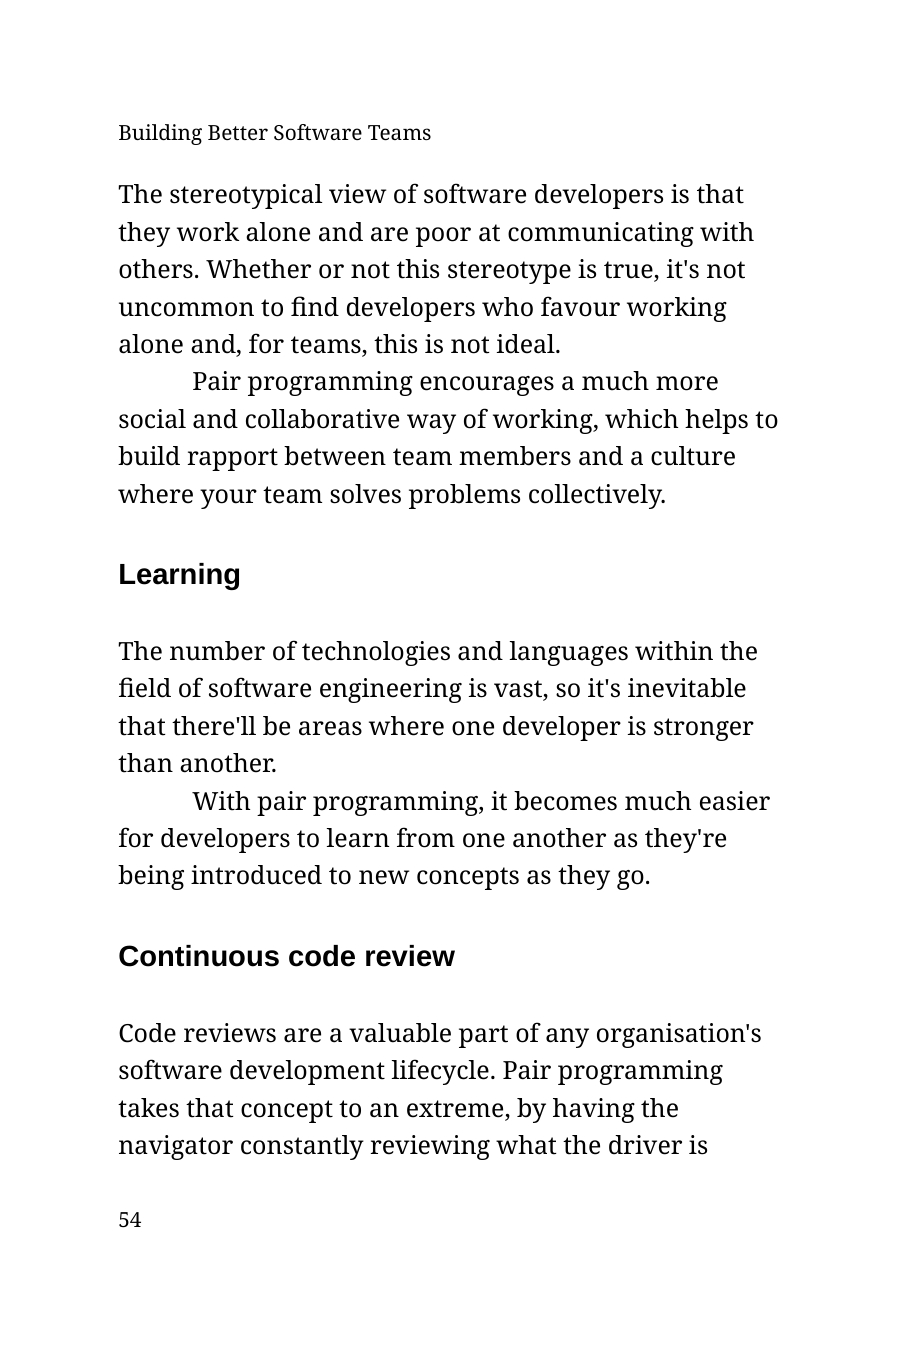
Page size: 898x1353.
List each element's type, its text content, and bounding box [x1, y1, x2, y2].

subtitle Continuous code review [118, 939, 779, 972]
text Pair programming encourages a much more social and collaborative way of working, which helps to build rapport between team members and a culture where your team solves problems collectively. [118, 364, 779, 510]
text The number of technologies and languages within the field of software engineering is vast, so it's inevitable that there'll be areas where one developer is stronger than another. [118, 634, 779, 780]
text The stereotypical view of software developers is that they work alone and are poor at communicating with others. Whether or not this stereotype is true, it's not uncommon to find developers who favour working alone and, for teams, this is not ideal. [118, 177, 779, 361]
subtitle Learning [118, 557, 779, 591]
text With pair programming, it becomes much easier for developers to learn from one another as they're being introduced to new concepts as they go. [118, 783, 779, 892]
text Code reviews are a valuable part of any organisation's software development lifecycle. Pair programming takes that concept to an extreme, by having the navigator constantly reviewing what the driver is [118, 1015, 779, 1162]
